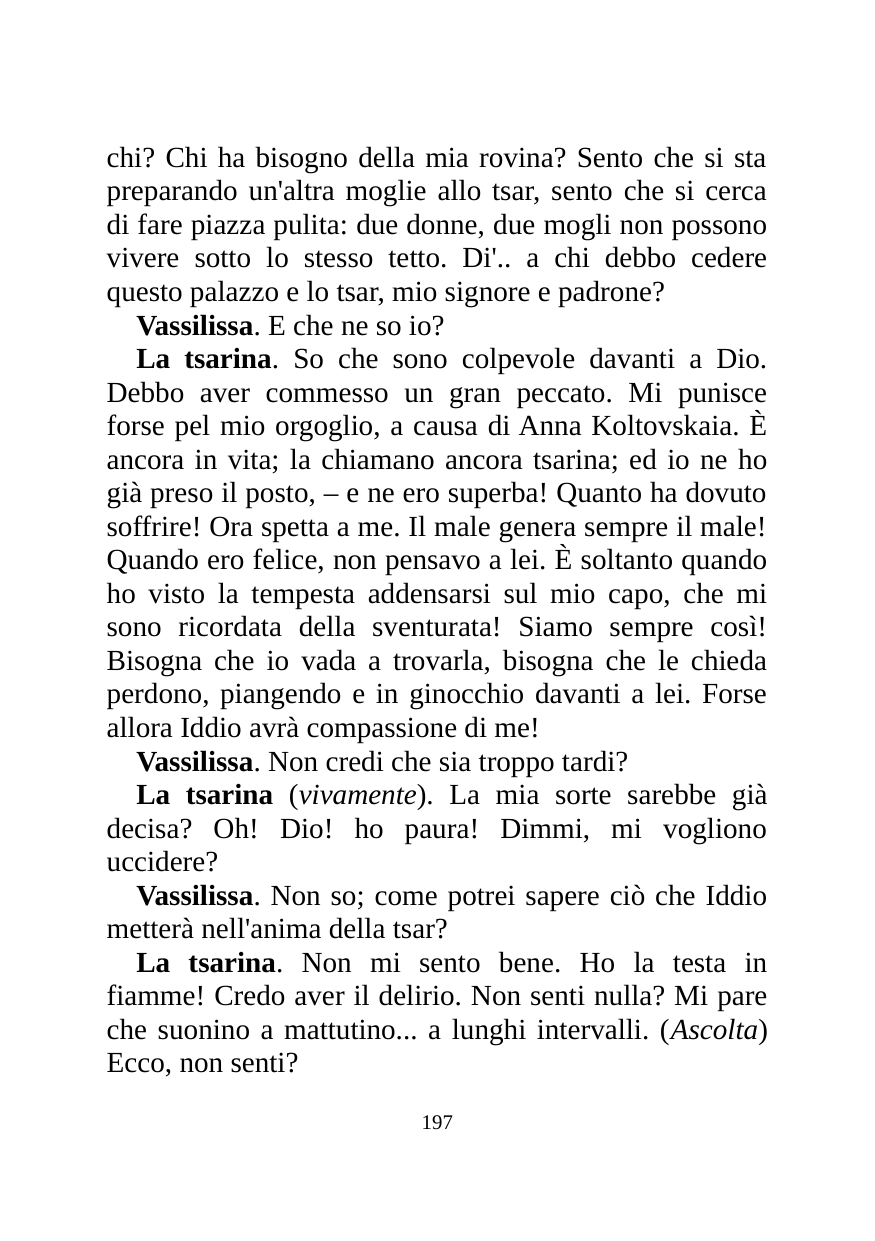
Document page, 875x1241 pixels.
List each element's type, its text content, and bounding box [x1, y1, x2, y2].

text chi? Chi ha bisogno della mia rovina? Sento che si sta preparando un'altra moglie allo tsar, sento che si cerca di fare piazza pulita: due donne, due mogli non possono vivere sotto lo stesso tetto. Di'.. a chi debbo cedere questo palazzo e lo tsar, mio signore e padrone? [106, 140, 768, 308]
text La tsarina. So che sono colpevole davanti a Dio. Debbo aver commesso un gran peccato. Mi punisce forse pel mio orgoglio, a causa di Anna Koltovskaia. È ancora in vita; la chiamano ancora tsarina; ed io ne ho già preso il posto, – e ne ero superba! Quanto ha dovuto soffrire! Ora spetta a me. Il male genera sempre il male! Quando ero felice, non pensavo a lei. È soltanto quando ho visto la tempesta addensarsi sul mio capo, che mi sono ricordata della sventurata! Siamo sempre così! Bisogna che io vada a trovarla, bisogna che le chieda perdono, piangendo e in ginocchio davanti a lei. Forse allora Iddio avrà compassione di me! [106, 341, 768, 744]
text La tsarina (vivamente). La mia sorte sarebbe già decisa? Oh! Dio! ho paura! Dimmi, mi vogliono uccidere? [106, 777, 768, 878]
text Vassilissa. Non credi che sia troppo tardi? [106, 744, 768, 777]
text La tsarina. Non mi sento bene. Ho la testa in fiamme! Credo aver il delirio. Non senti nulla? Mi pare che suonino a mattutino... a lunghi intervalli. (Ascolta) Ecco, non senti? [106, 945, 768, 1079]
text Vassilissa. Non so; come potrei sapere ciò che Iddio metterà nell'anima della tsar? [106, 878, 768, 945]
text Vassilissa. E che ne so io? [106, 308, 768, 341]
